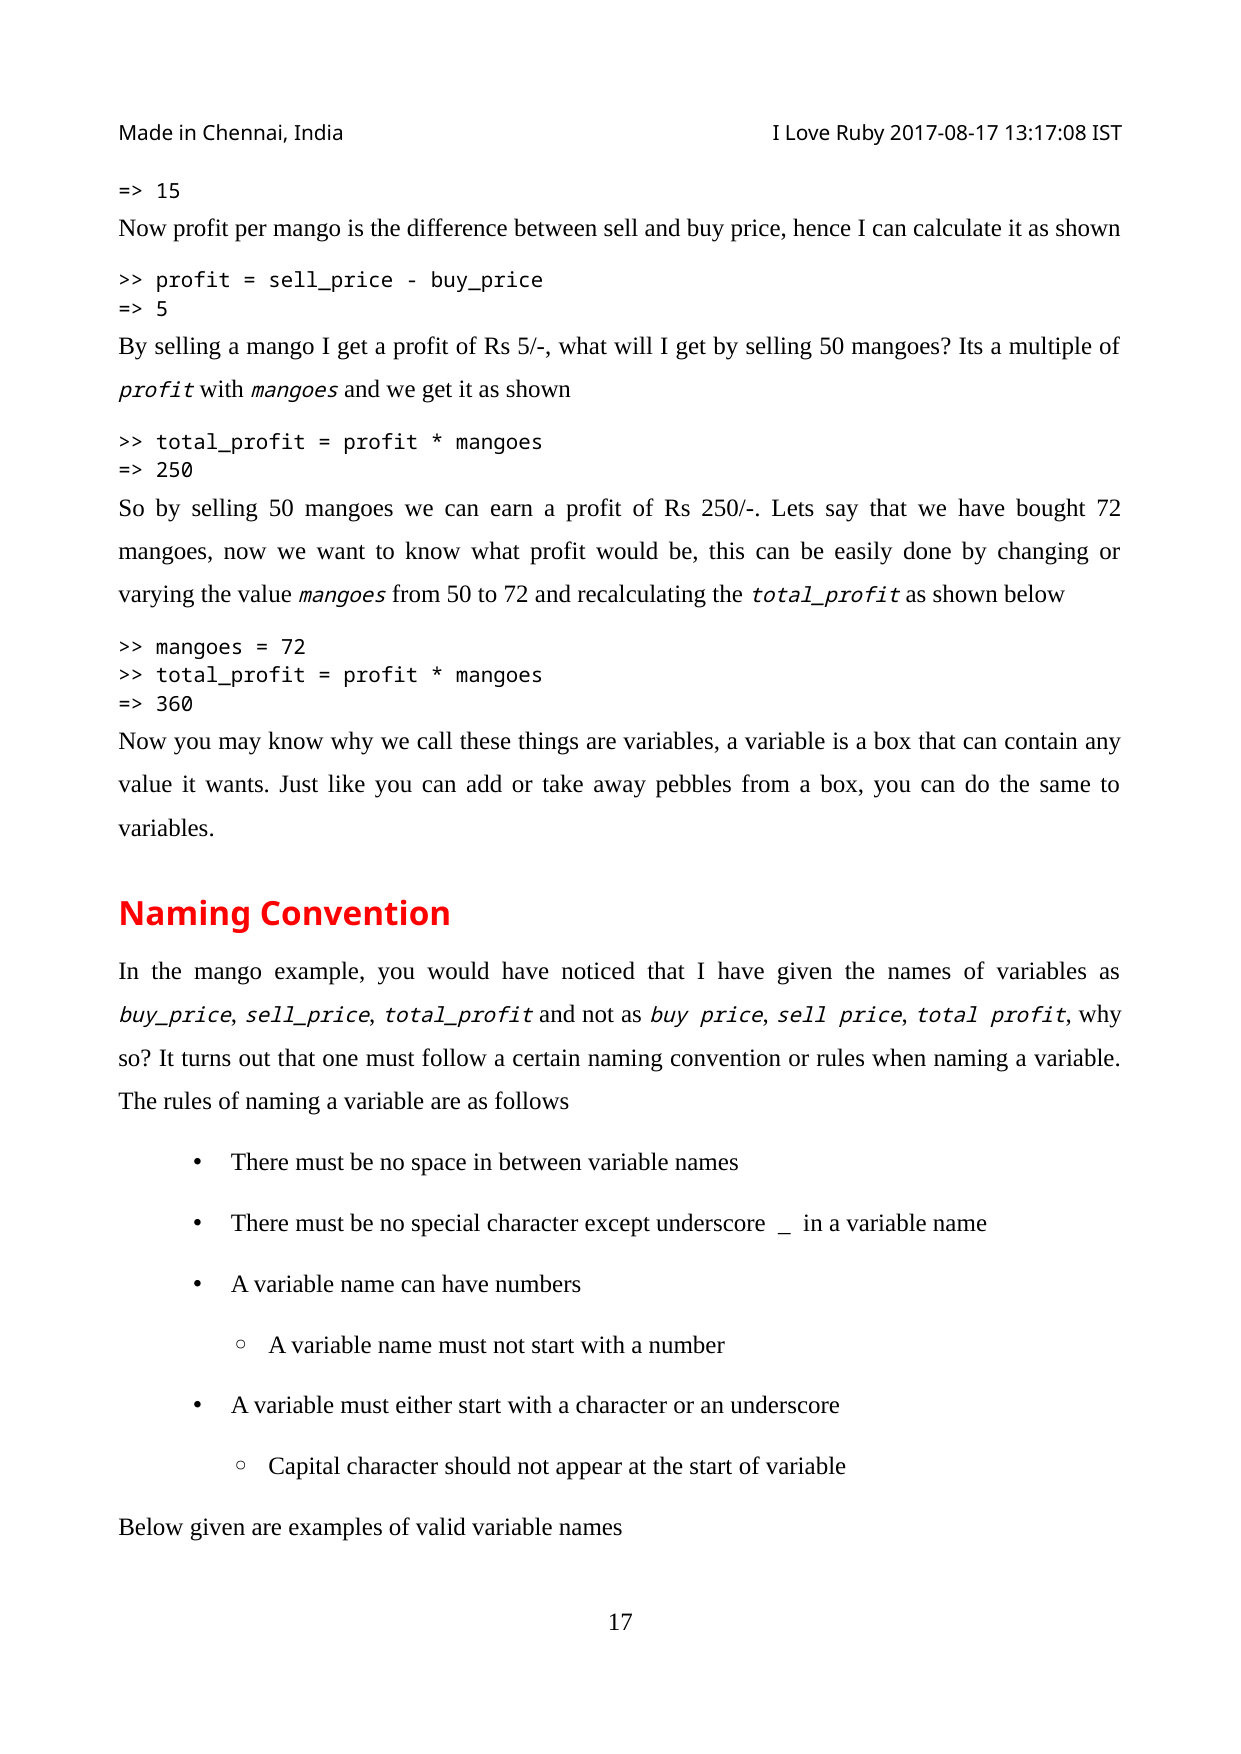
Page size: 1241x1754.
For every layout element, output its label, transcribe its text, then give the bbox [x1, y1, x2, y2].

subtitle Naming Convention [118, 889, 1122, 935]
text >> mangoes = 72 [118, 632, 1122, 661]
text >> total_profit = profit * mangoes [118, 661, 1122, 689]
text => 360 [118, 689, 1122, 717]
text Below given are examples of valid variable names [118, 1512, 1122, 1541]
list A variable name can have numbers [193, 1269, 1122, 1298]
text => 250 [118, 456, 1122, 484]
text >> profit = sell_price - buy_price [118, 265, 1122, 294]
text => 15 [118, 176, 1122, 204]
list There must be no special character except underscore _ in a variable name [193, 1208, 1122, 1237]
text In the mango example, you would have noticed that I have given the names of variables as buy_price, sell_price, total_profit and not as buy price, sell price, total profit, why so? It turns out that one must follow a certain naming convention or rules when naming a variable. The rules of naming a variable are as follows [118, 956, 1122, 1115]
text Now you may know why we call these things are variables, a variable is a box that can contain any value it wants. Just like you can add or take away pebbles from a box, you can do the same to variables. [118, 726, 1122, 841]
text => 5 [118, 294, 1122, 322]
list A variable must either start with a character or an underscore [193, 1391, 1122, 1419]
text >> total_profit = profit * mangoes [118, 427, 1122, 456]
list There must be no space in between variable names [193, 1147, 1122, 1176]
list Capital character should not appear at the start of variable [231, 1451, 1122, 1480]
text Now profit per mango is the difference between sell and buy price, hence I can calculate it as shown [118, 213, 1122, 242]
text So by selling 50 mangoes we can earn a profit of Rs 250/-. Lets say that we have bought 72 mangoes, now we want to know what profit would be, this can be easily done by changing or varying the value mangoes from 50 to 72 and recalculating the total_profit as shown below [118, 493, 1122, 609]
text By selling a mango I get a profit of Rs 5/-, what will I get by selling 50 mangoes? Its a multiple of profit with mangoes and we get it as shown [118, 331, 1122, 404]
list A variable name must not start with a number [231, 1330, 1122, 1358]
